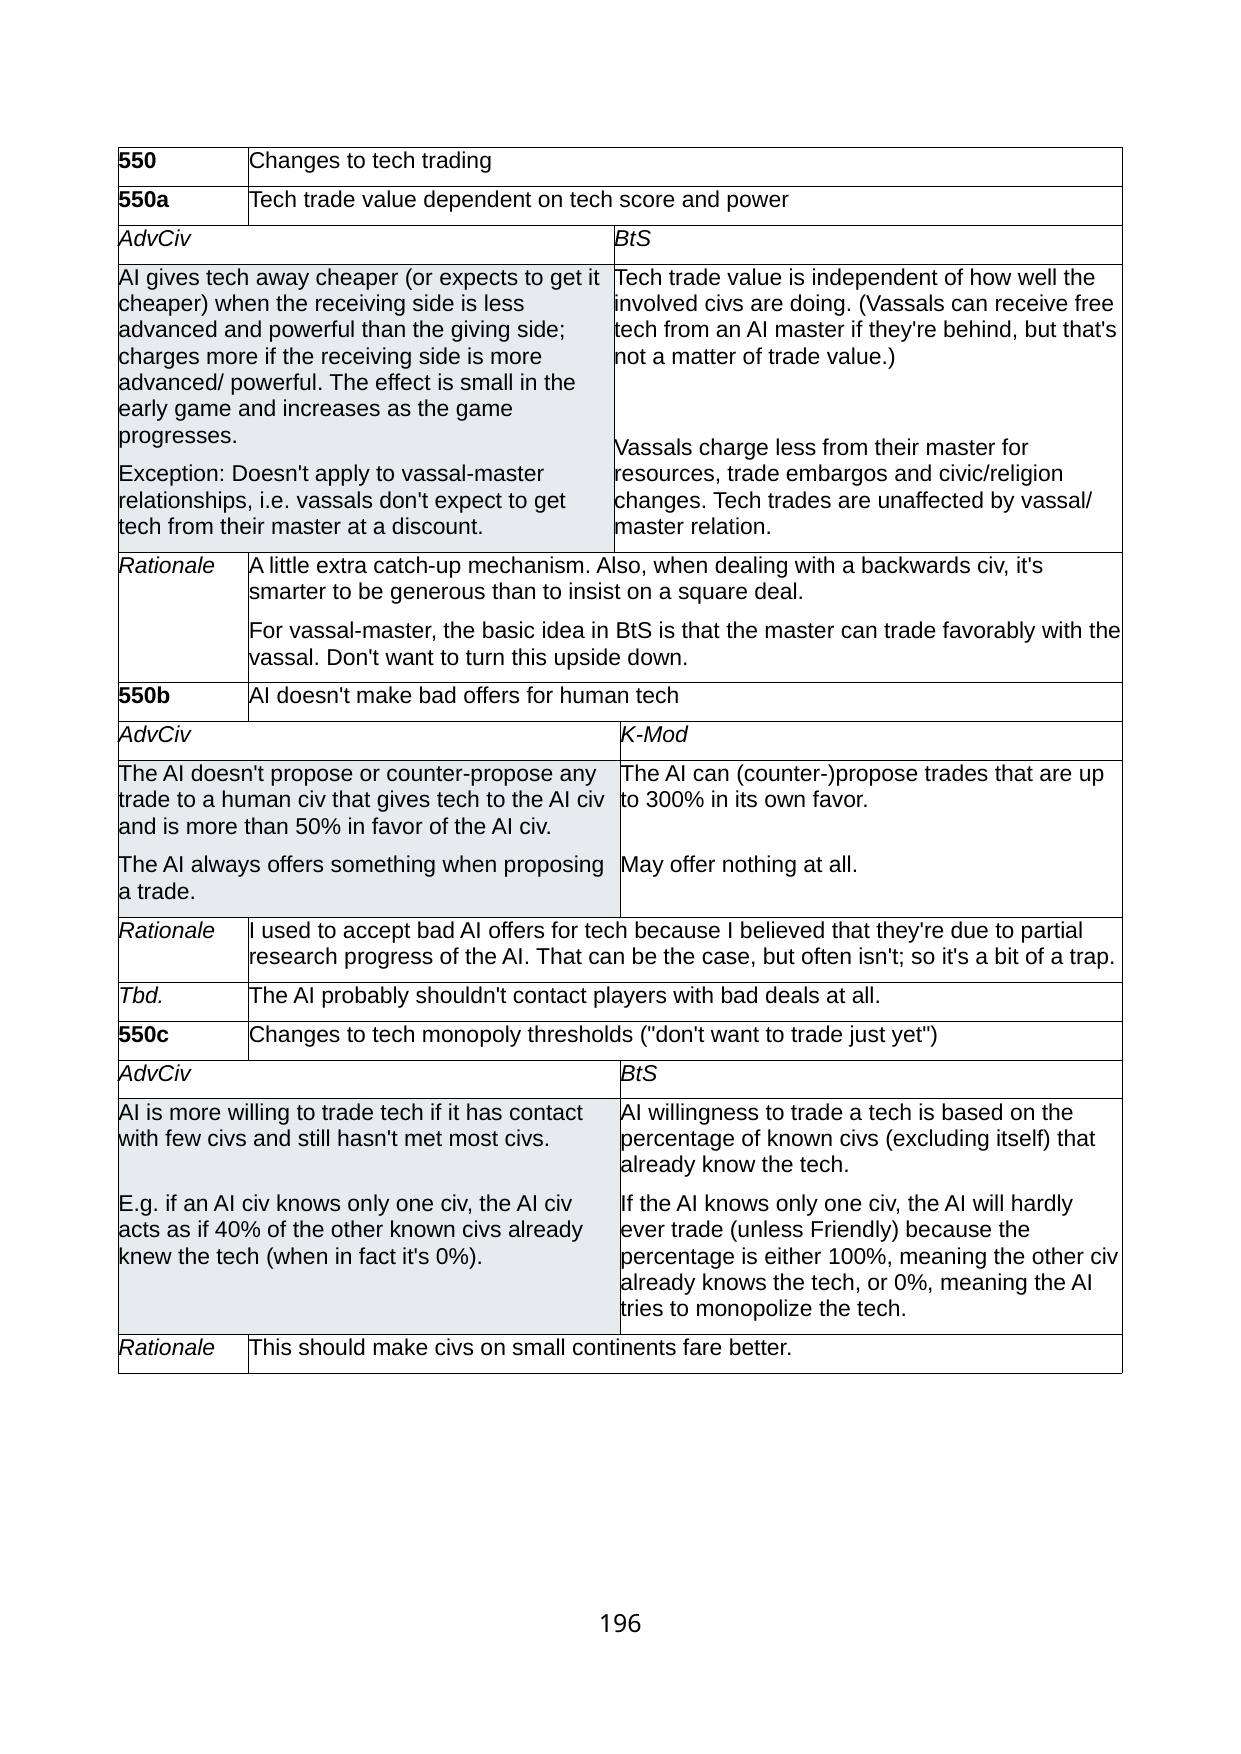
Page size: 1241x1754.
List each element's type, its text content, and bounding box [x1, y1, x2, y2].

table_cell 550c [119, 1022, 248, 1059]
table_cell AI is more willing to trade tech if it has contact with few civs and still hasn't met most civs. E.g. if an AI civ knows only one civ, the AI civ acts as if 40% of the other known civs already knew the tech (when in fact it's 0%). [119, 1099, 620, 1334]
table_cell AI willingness to trade a tech is based on the percentage of known civs (excluding itself) that already know the tech. If the AI knows only one civ, the AI will hardly ever trade (unless Friendly) because the percentage is either 100%, meaning the other civ already knows the tech, or 0%, meaning the AI tries to monopolize the tech. [621, 1099, 1122, 1334]
table_cell Tbd. [119, 983, 248, 1021]
table_cell Changes to tech monopoly thresholds ("don't want to trade just yet") [249, 1022, 1122, 1059]
table_cell A little extra catch-up mechanism. Also, when dealing with a backwards civ, it's smarter to be generous than to insist on a square deal. For vassal-master, the basic idea in BtS is that the master can trade favorably with the vassal. Don't want to turn this upside down. [249, 553, 1122, 682]
table_cell The AI doesn't propose or counter-propose any trade to a human civ that gives tech to the AI civ and is more than 50% in favor of the AI civ. The AI always offers something when proposing a trade. [119, 761, 620, 917]
table_cell 550b [119, 683, 248, 721]
table_cell Rationale [119, 918, 248, 982]
table_cell AI gives tech away cheaper (or expects to get it cheaper) when the receiving side is less advanced and powerful than the giving side; charges more if the receiving side is more advanced/ powerful. The effect is small in the early game and increases as the game progresses. Exception: Doesn't apply to vassal-master relationships, i.e. vassals don't expect to get tech from their master at a discount. [119, 265, 614, 552]
table_cell BtS [615, 226, 1122, 263]
table_cell Rationale [119, 553, 248, 682]
table_cell AdvCiv [119, 226, 614, 263]
table_cell The AI probably shouldn't contact players with bad deals at all. [249, 983, 1122, 1021]
table_cell 550a [119, 187, 248, 224]
table_cell I used to accept bad AI offers for tech because I believed that they're due to partial research progress of the AI. That can be the case, but often isn't; so it's a bit of a trap. [249, 918, 1122, 982]
table_cell BtS [621, 1061, 1122, 1098]
table_cell Tech trade value is independent of how well the involved civs are doing. (Vassals can receive free tech from an AI master if they're behind, but that's not a matter of trade value.) Vassals charge less from their master for resources, trade embargos and civic/religion changes. Tech trades are unaffected by vassal/ master relation. [615, 265, 1122, 552]
table_header Changes to tech trading [249, 148, 1122, 186]
table_header 550 [119, 148, 248, 186]
table_cell Tech trade value dependent on tech score and power [249, 187, 1122, 224]
table_cell Rationale [119, 1335, 248, 1373]
table_cell The AI can (counter-)propose trades that are up to 300% in its own favor. May offer nothing at all. [621, 761, 1122, 917]
table_cell AdvCiv [119, 1061, 620, 1098]
table_cell AdvCiv [119, 722, 620, 760]
table_cell AI doesn't make bad offers for human tech [249, 683, 1122, 721]
table_cell K-Mod [621, 722, 1122, 760]
table_cell This should make civs on small continents fare better. [249, 1335, 1122, 1373]
